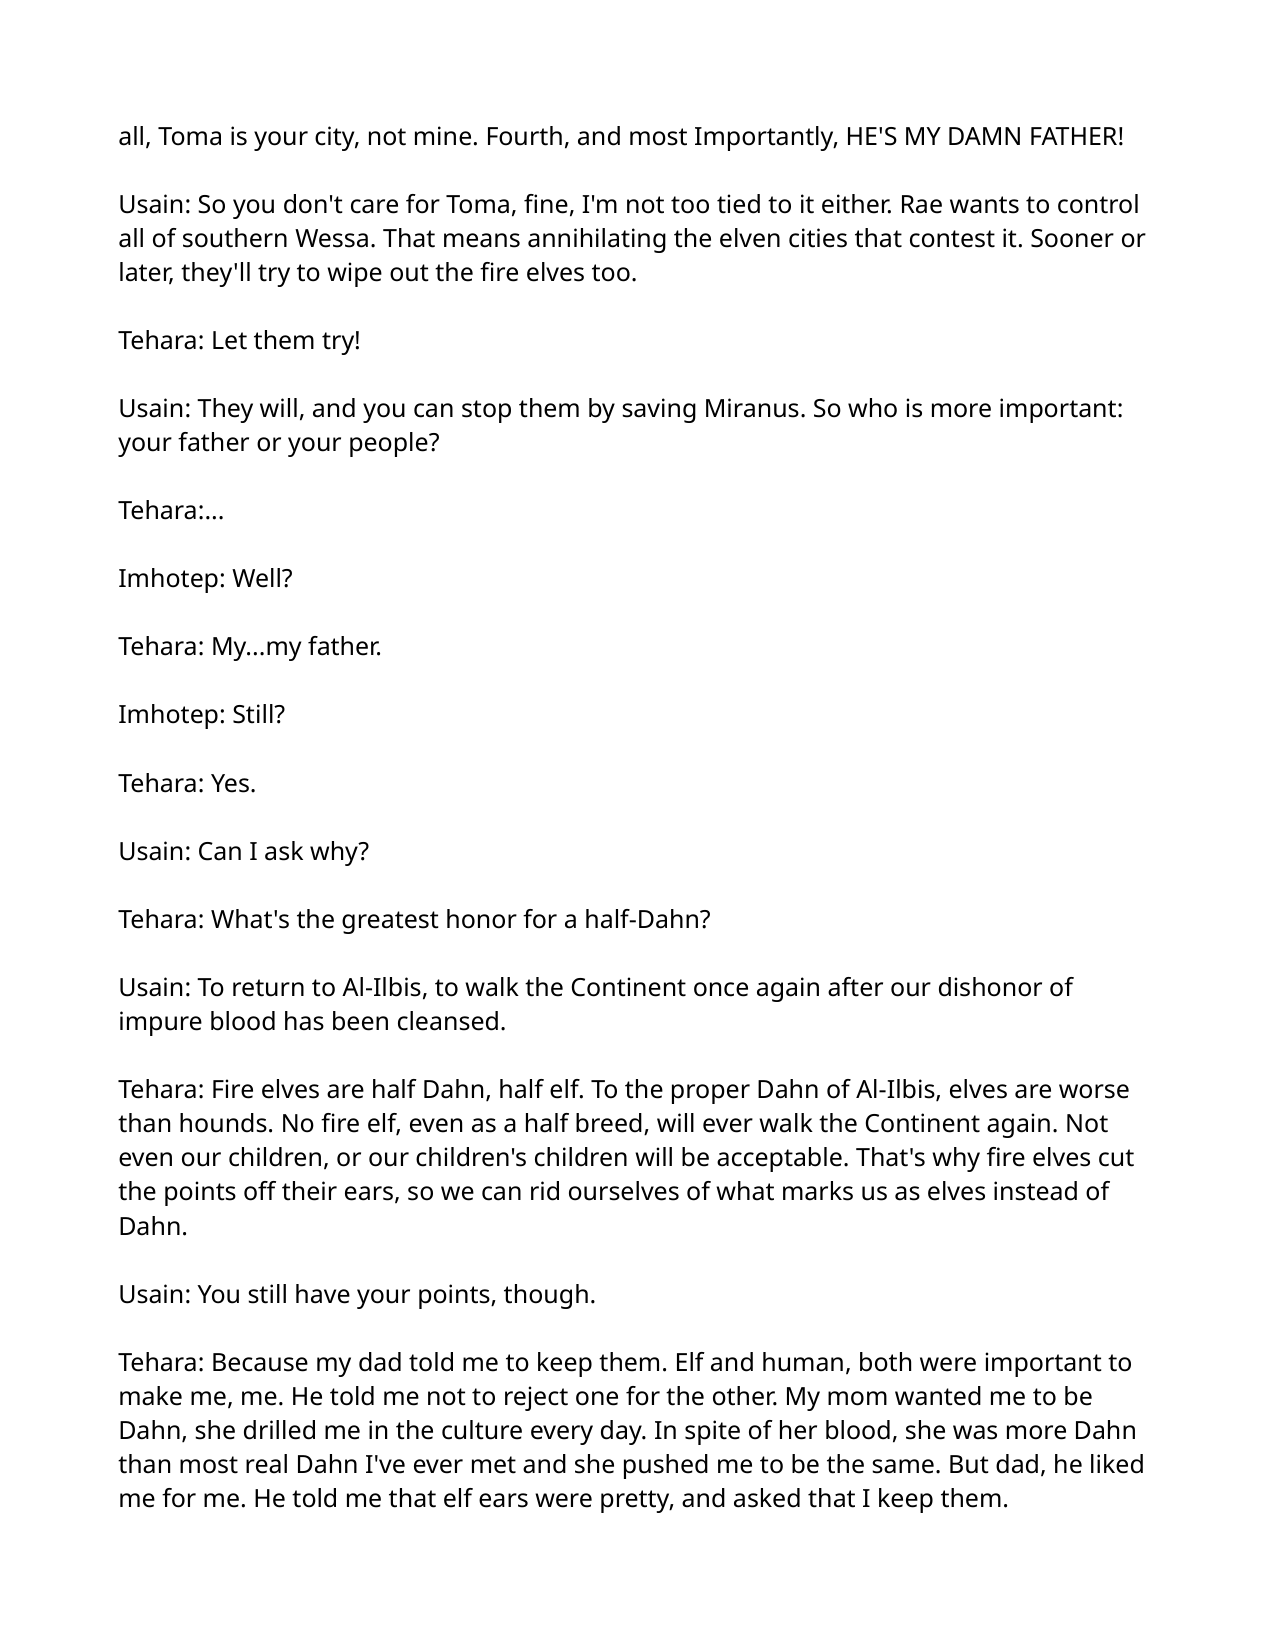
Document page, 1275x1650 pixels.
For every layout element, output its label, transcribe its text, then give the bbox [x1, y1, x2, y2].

text Tehara: What's the greatest honor for a half-Dahn? [118, 902, 1157, 936]
text all, Toma is your city, not mine. Fourth, and most Importantly, HE'S MY DAMN FATHER! [118, 118, 1157, 152]
text Imhotep: Well? [118, 561, 1157, 595]
text Usain: So you don't care for Toma, fine, I'm not too tied to it either. Rae wants to control all of southern Wessa. That means annihilating the elven cities that contest it. Sooner or later, they'll try to wipe out the fire elves too. [118, 186, 1157, 288]
text Tehara: Because my dad told me to keep them. Elf and human, both were important to make me, me. He told me not to reject one for the other. My mom wanted me to be Dahn, she drilled me in the culture every day. In spite of her blood, she was more Dahn than most real Dahn I've ever met and she pushed me to be the same. But dad, he liked me for me. He told me that elf ears were pretty, and asked that I keep them. [118, 1344, 1157, 1515]
text Tehara: Fire elves are half Dahn, half elf. To the proper Dahn of Al-Ilbis, elves are worse than hounds. No fire elf, even as a half breed, will ever walk the Continent again. Not even our children, or our children's children will be acceptable. That's why fire elves cut the points off their ears, so we can rid ourselves of what marks us as elves instead of Dahn. [118, 1072, 1157, 1242]
text Usain: To return to Al-Ilbis, to walk the Continent once again after our dishonor of impure blood has been cleansed. [118, 970, 1157, 1038]
text Tehara: Yes. [118, 765, 1157, 799]
text Usain: Can I ask why? [118, 833, 1157, 867]
text Tehara: My...my father. [118, 629, 1157, 663]
text Imhotep: Still? [118, 697, 1157, 731]
text Usain: They will, and you can stop them by saving Miranus. So who is more important: your father or your people? [118, 391, 1157, 459]
text Tehara:... [118, 493, 1157, 527]
text Tehara: Let them try! [118, 322, 1157, 357]
text Usain: You still have your points, though. [118, 1276, 1157, 1310]
